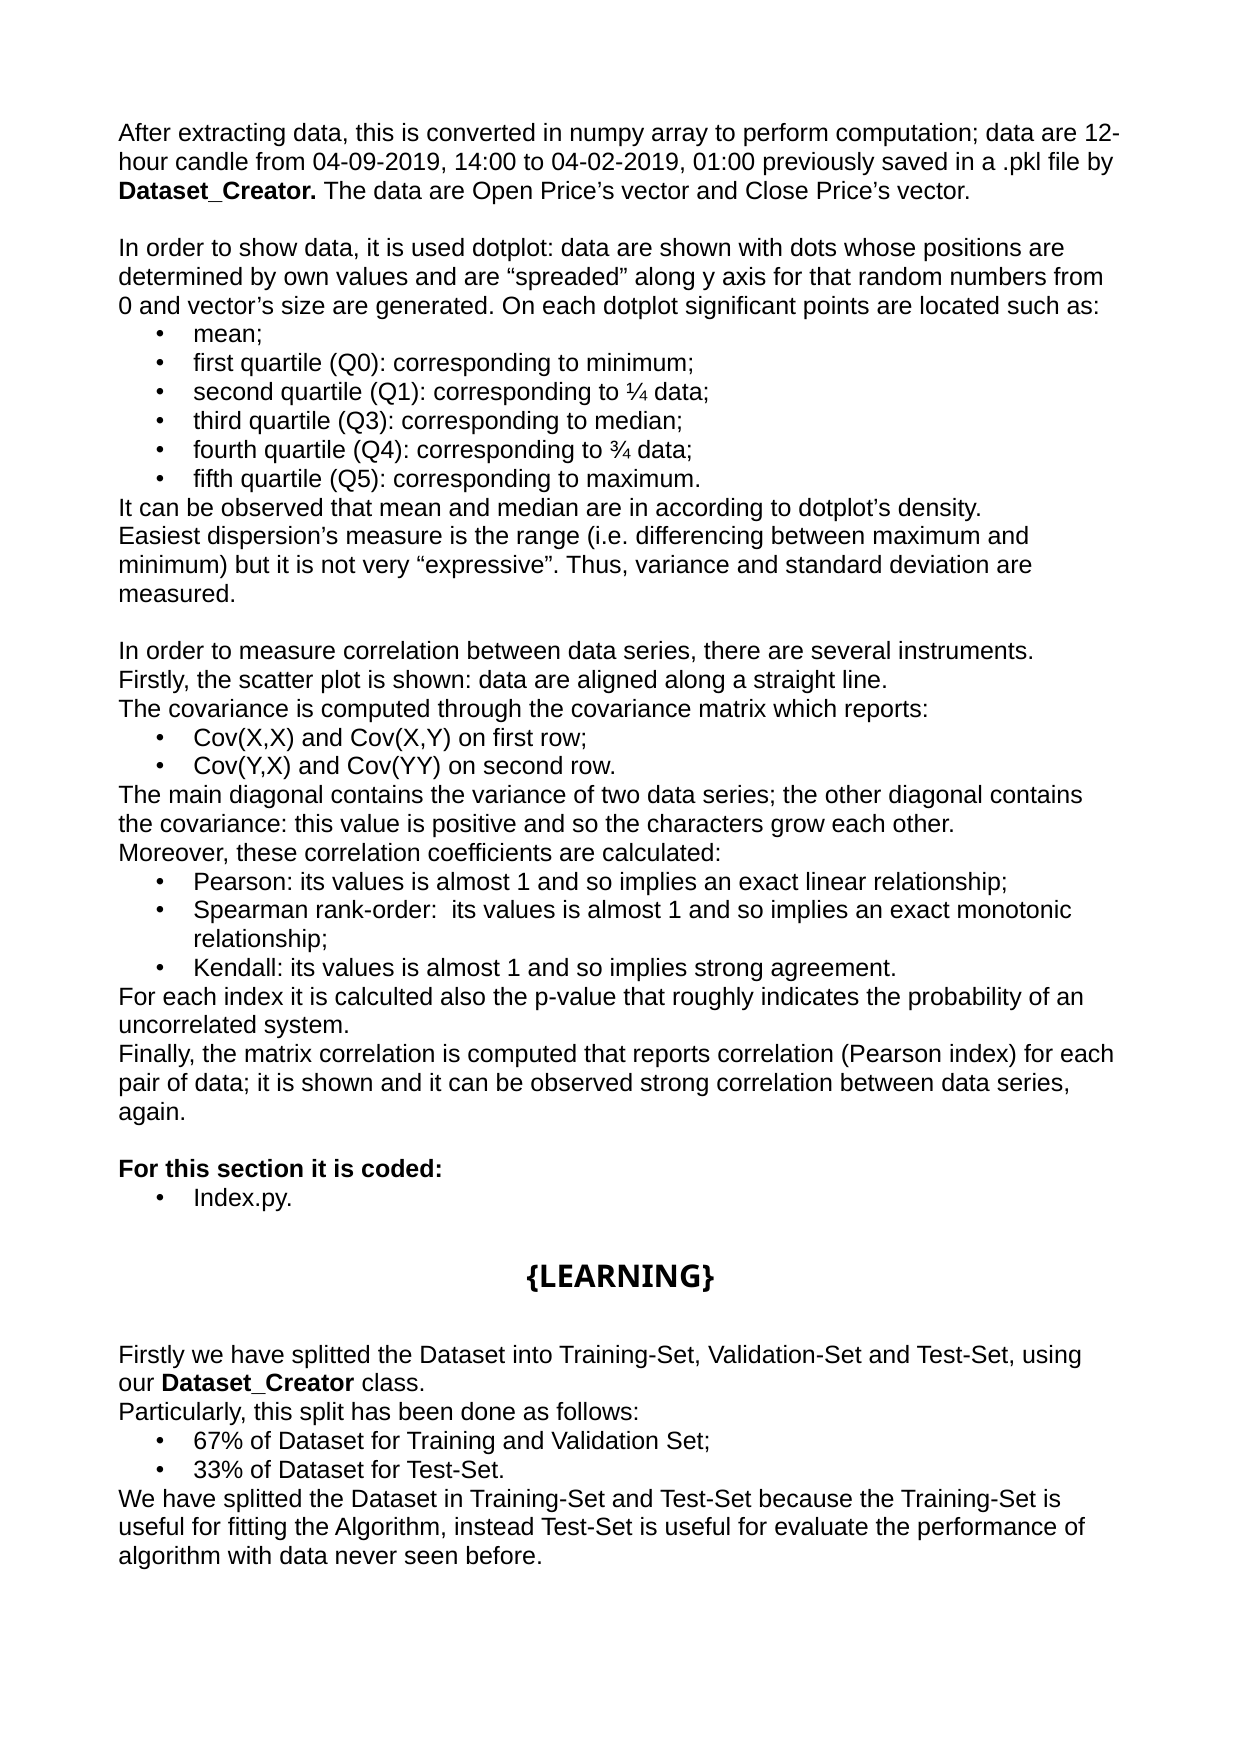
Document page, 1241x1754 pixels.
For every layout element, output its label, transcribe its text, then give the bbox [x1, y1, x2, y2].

text {LEARNING} [118, 1254, 1122, 1297]
list Pearson: its values is almost 1 and so implies an exact linear relationship; [156, 866, 1122, 895]
list mean; [156, 319, 1122, 348]
list fourth quartile (Q4): corresponding to ¾ data; [156, 435, 1122, 464]
list Cov(Y,X) and Cov(YY) on second row. [156, 751, 1122, 780]
list 33% of Dataset for Test-Set. [156, 1455, 1122, 1484]
list Cov(X,X) and Cov(X,Y) on first row; [156, 722, 1122, 751]
text Finally, the matrix correlation is computed that reports correlation (Pearson index) for each pair of data; it is shown and it can be observed strong correlation between data series, again. [118, 1039, 1122, 1126]
list Spearman rank-order: its values is almost 1 and so implies an exact monotonic relationship; [156, 895, 1122, 953]
list second quartile (Q1): corresponding to ¼ data; [156, 377, 1122, 406]
text Easiest dispersion’s measure is the range (i.e. differencing between maximum and minimum) but it is not very “expressive”. Thus, variance and standard deviation are measured. [118, 521, 1122, 607]
text Moreover, these correlation coefficients are calculated: [118, 838, 1122, 866]
text Firstly we have splitted the Dataset into Training-Set, Validation-Set and Test-Set, using our Dataset_Creator class. [118, 1340, 1122, 1397]
text The covariance is computed through the covariance matrix which reports: [118, 694, 1122, 722]
text Firstly, the scatter plot is shown: data are aligned along a straight line. [118, 665, 1122, 694]
text In order to show data, it is used dotplot: data are shown with dots whose positions are determined by own values and are “spreaded” along y axis for that random numbers from 0 and vector’s size are generated. On each dotplot significant points are located such as: [118, 233, 1122, 319]
text It can be observed that mean and median are in according to dotplot’s density. [118, 492, 1122, 521]
text For each index it is calculted also the p-value that roughly indicates the probability of an uncorrelated system. [118, 982, 1122, 1039]
list Index.py. [156, 1183, 1122, 1212]
list fifth quartile (Q5): corresponding to maximum. [156, 464, 1122, 492]
text Particularly, this split has been done as follows: [118, 1397, 1122, 1426]
list first quartile (Q0): corresponding to minimum; [156, 348, 1122, 377]
text After extracting data, this is converted in numpy array to perform computation; data are 12-hour candle from 04-09-2019, 14:00 to 04-02-2019, 01:00 previously saved in a .pkl file by Dataset_Creator. The data are Open Price’s vector and Close Price’s vector. [118, 118, 1122, 204]
text For this section it is coded: [118, 1154, 1122, 1183]
text The main diagonal contains the variance of two data series; the other diagonal contains the covariance: this value is positive and so the characters grow each other. [118, 780, 1122, 838]
list 67% of Dataset for Training and Validation Set; [156, 1426, 1122, 1455]
text In order to measure correlation between data series, there are several instruments. [118, 636, 1122, 665]
list third quartile (Q3): corresponding to median; [156, 406, 1122, 435]
text We have splitted the Dataset in Training-Set and Test-Set because the Training-Set is useful for fitting the Algorithm, instead Test-Set is useful for evaluate the performance of algorithm with data never seen before. [118, 1484, 1122, 1570]
list Kendall: its values is almost 1 and so implies strong agreement. [156, 953, 1122, 982]
